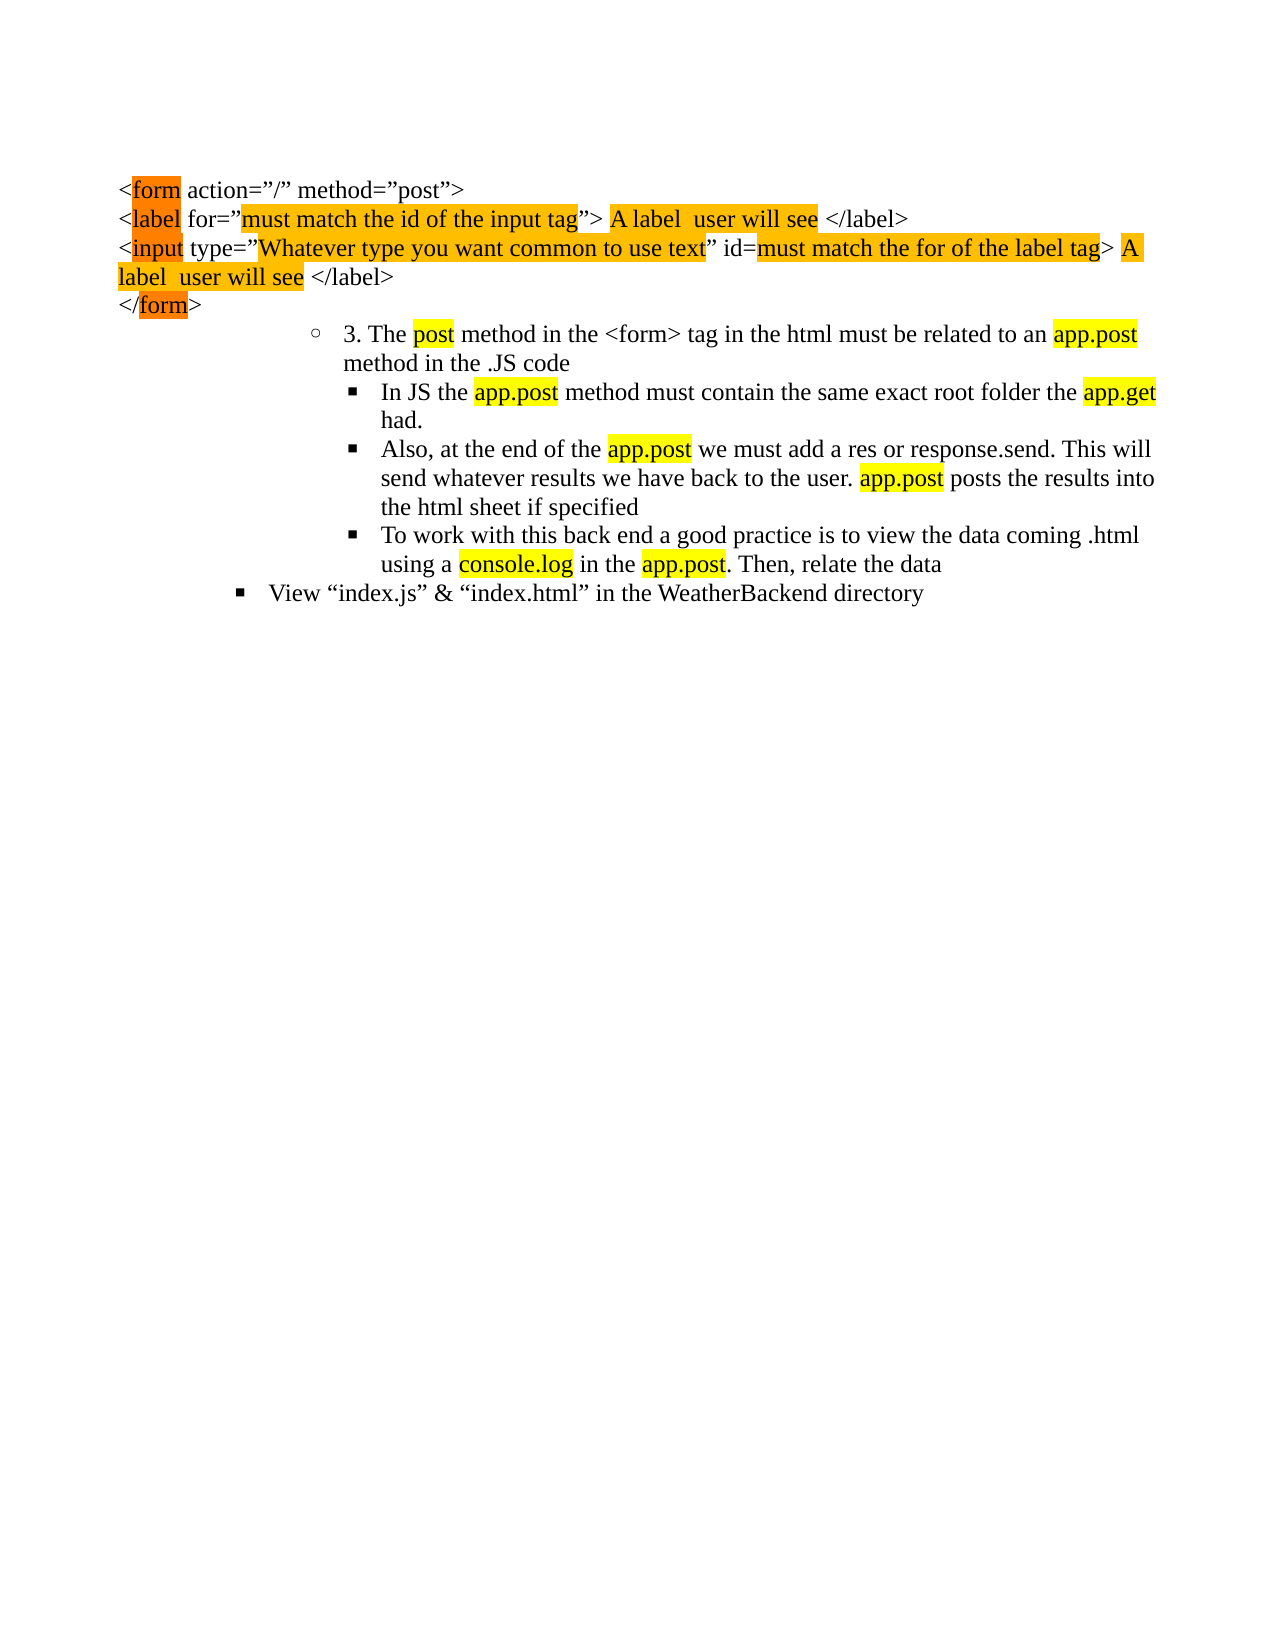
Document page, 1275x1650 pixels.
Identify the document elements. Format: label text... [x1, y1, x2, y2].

list In JS the app.post method must contain the same exact root folder the app.get had. [343, 377, 1157, 434]
text <input type=”Whatever type you want common to use text” id=must match the for of the label tag> A label user will see </label> [118, 233, 1157, 291]
list 3. The post method in the <form> tag in the html must be related to an app.post method in the .JS code [306, 319, 1157, 377]
text <form action=”/” method=”post”> [118, 176, 1157, 204]
text </form> [118, 291, 1157, 319]
list Also, at the end of the app.post we must add a res or response.send. This will send whatever results we have back to the user. app.post posts the results into the html sheet if specified [343, 434, 1157, 521]
list To work with this back end a good practice is to view the data coming .html using a console.log in the app.post. Then, relate the data [343, 521, 1157, 578]
text <label for=”must match the id of the input tag”> A label user will see </label> [118, 204, 1157, 233]
list View “index.js” & “index.html” in the WeatherBackend directory [231, 578, 1157, 607]
